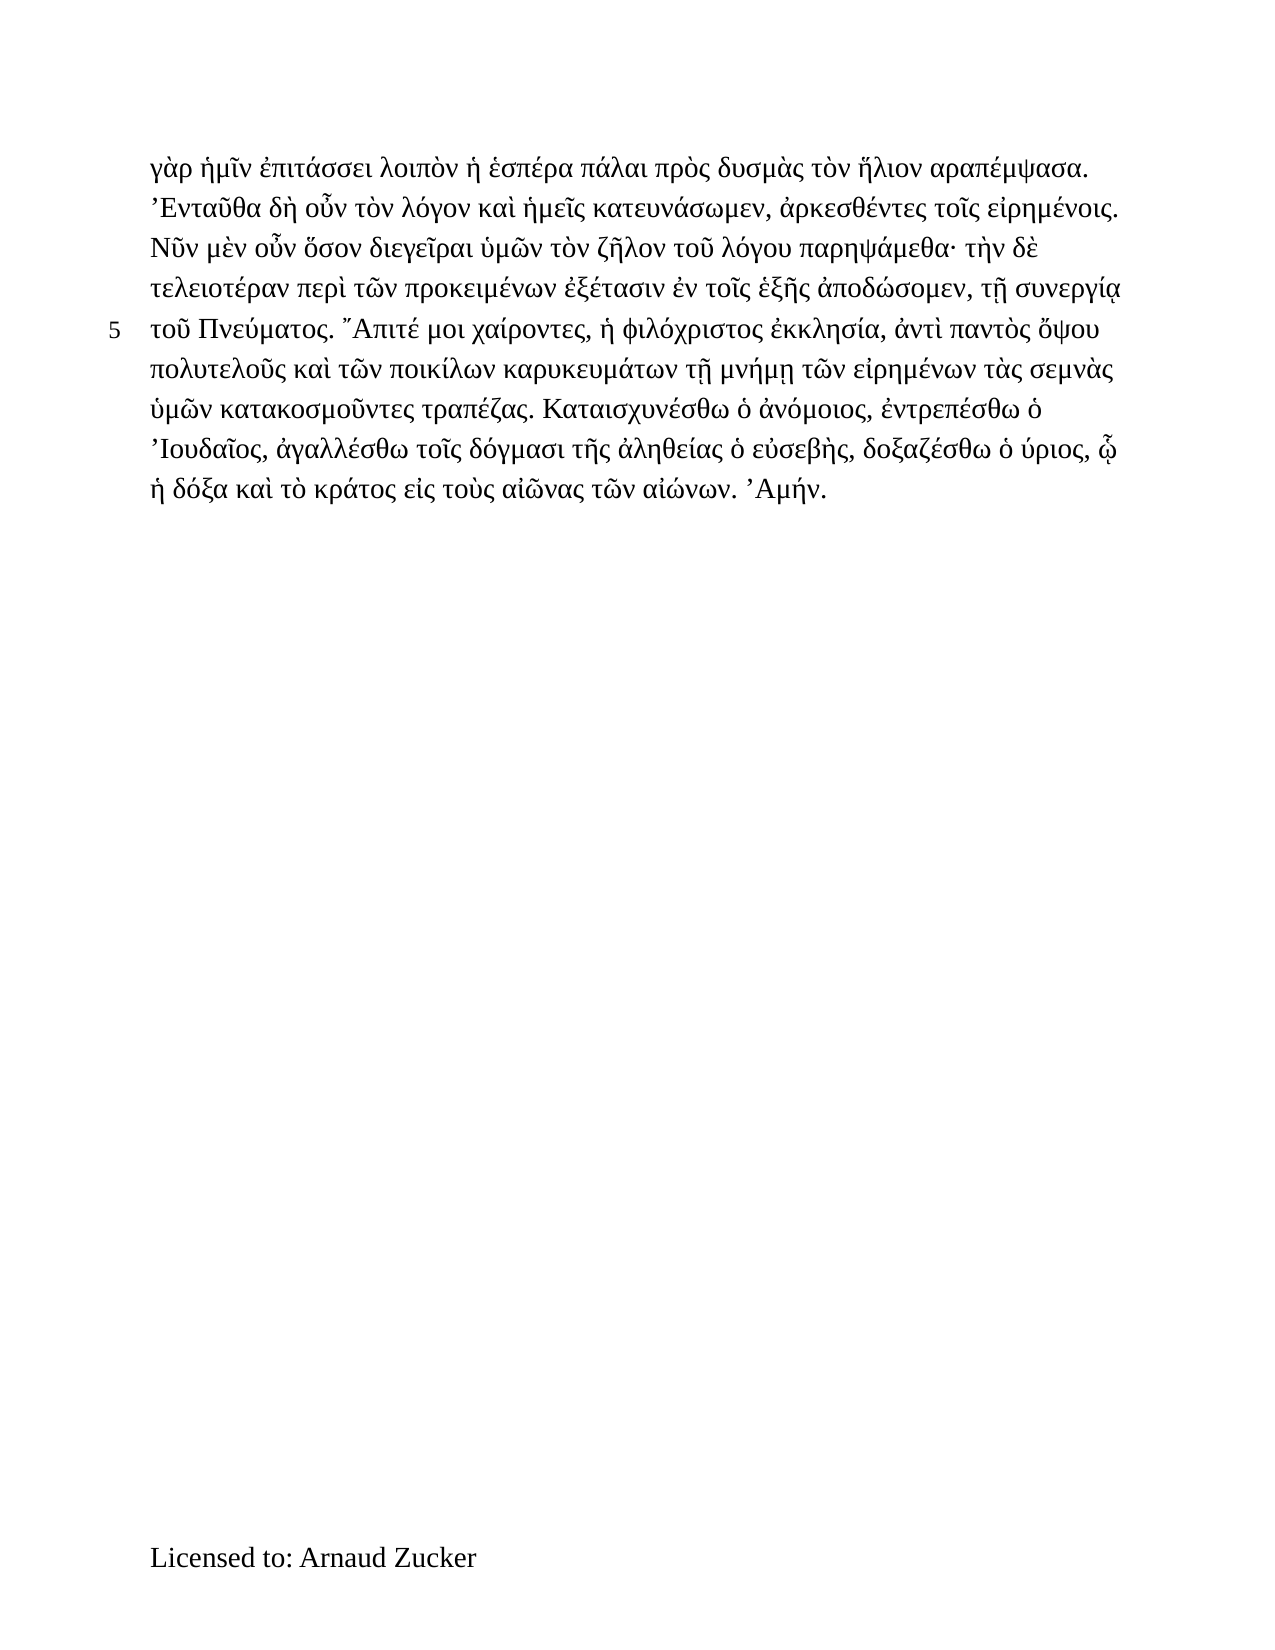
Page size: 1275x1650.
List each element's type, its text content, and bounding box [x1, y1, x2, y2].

text γὰρ ἡμῖν ἐπιτάσσει λοιπὸν ἡ ἑσπέρα πάλαι πρὸς δυσμὰς τὸν ἥλιον αραπέμψασα. ’Ενταῦθα δὴ οὖν τὸν λόγον καὶ ἡμεῖς κατευνάσωμεν, ἀρκεσθέντες τοῖς εἰρημένοις. Νῦν μὲν οὖν ὅσον διεγεῖραι ὑμῶν τὸν ζῆλον τοῦ λόγου παρηψάμεθα· τὴν δὲ τελειοτέραν περὶ τῶν προκειμένων ἐξέτασιν ἐν τοῖς ἑξῆς ἀποδώσομεν, τῇ συνεργίᾳ τοῦ Πνεύματος. ῎Απιτέ μοι χαίροντες, ἡ ϕιλόχριστος ἐκκλησία, ἀντὶ παντὸς ὄψου πολυτελοῦς καὶ τῶν ποικίλων καρυκευμάτων τῇ μνήμῃ τῶν εἰρημένων τὰς σεμνὰς ὑμῶν κατακοσμοῦντες τραπέζας. Καταισχυνέσθω ὁ ἀνόμοιος, ἐντρεπέσθω ὁ ’Ιουδαῖος, ἀγαλλέσθω τοῖς δόγμασι τῆς ἀληθείας ὁ εὐσεβὴς, δοξαζέσθω ὁ ύριος, ᾧ ἡ δόξα καὶ τὸ κράτος εἰς τοὺς αἰῶνας τῶν αἰώνων. ’Αμήν. [150, 150, 1125, 505]
